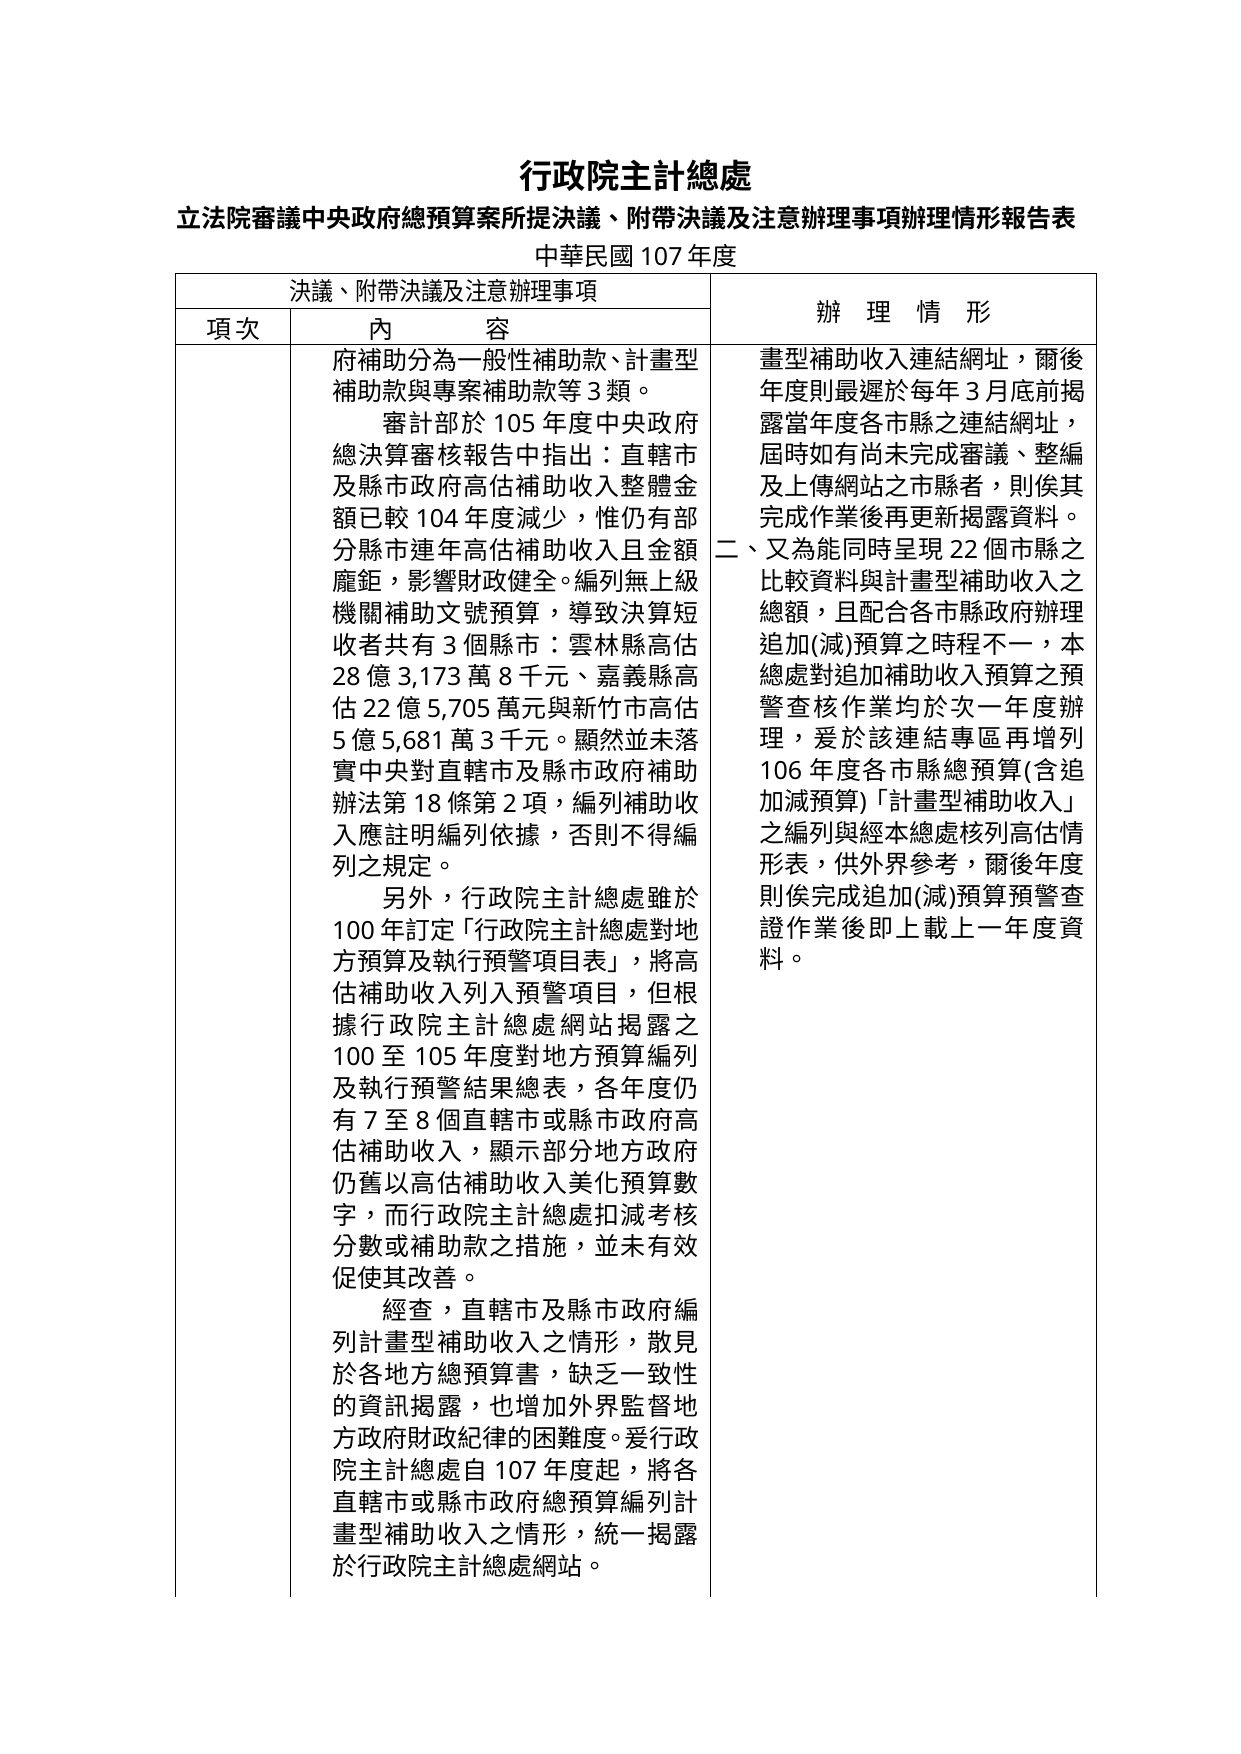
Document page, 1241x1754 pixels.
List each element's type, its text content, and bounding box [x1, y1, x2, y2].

table_cell 府補助分為一般性補助款、計畫型補助款與專案補助款等3類。 審計部於105年度中央政府總決算審核報告中指出：直轄市及縣市政府高估補助收入整體金額已較104年度減少，惟仍有部分縣市連年高估補助收入且金額龐鉅，影響財政健全。編列無上級機關補助文號預算，導致決算短收者共有3個縣市：雲林縣高估28億3,173萬8千元、嘉義縣高估22億5,705萬元與新竹市高估5億5,681萬3千元。顯然並未落實中央對直轄市及縣市政府補助辦法第18條第2項，編列補助收入應註明編列依據，否則不得編列之規定。 另外，行政院主計總處雖於100年訂定「行政院主計總處對地方預算及執行預警項目表」，將高估補助收入列入預警項目，但根據行政院主計總處網站揭露之100至 105年度對地方預算編列及執行預警結果總表，各年度仍有7至8個直轄市或縣市政府高估補助收入，顯示部分地方政府仍舊以高估補助收入美化預算數字，而行政院主計總處扣減考核分數或補助款之措施，並未有效促使其改善。 經查，直轄市及縣市政府編列計畫型補助收入之情形，散見於各地方總預算書，缺乏一致性的資訊揭露，也增加外界監督地方政府財政紀律的困難度。爰行政院主計總處自107年度起，將各直轄市或縣市政府總預算編列計畫型補助收入之情形，統一揭露於行政院主計總處網站。 [291, 345, 710, 1597]
table_cell 決議、附帶決議及注意辦理事項 [176, 274, 710, 308]
table_header 行政院主計總處 立法院審議中央政府總預算案所提決議、附帶決議及注意辦理事項辦理情形報告表 中華民國107年度 [175, 150, 1096, 273]
table_cell 辦理情形 [711, 274, 1096, 344]
table_cell [176, 345, 290, 1597]
table_cell 畫型補助收入連結網址，爾後年度則最遲於每年3月底前揭露當年度各市縣之連結網址，屆時如有尚未完成審議、整編及上傳網站之市縣者，則俟其完成作業後再更新揭露資料。 二、又為能同時呈現22個市縣之比較資料與計畫型補助收入之總額，且配合各市縣政府辦理追加(減)預算之時程不一，本總處對追加補助收入預算之預警查核作業均於次一年度辦理，爰於該連結專區再增列106年度各市縣總預算(含追加減預算)「計畫型補助收入」之編列與經本總處核列高估情形表，供外界參考，爾後年度則俟完成追加(減)預算預警查證作業後即上載上一年度資料。 [711, 345, 1096, 1597]
table_cell 內 容 [291, 309, 710, 344]
table_cell 項次 [176, 309, 290, 344]
